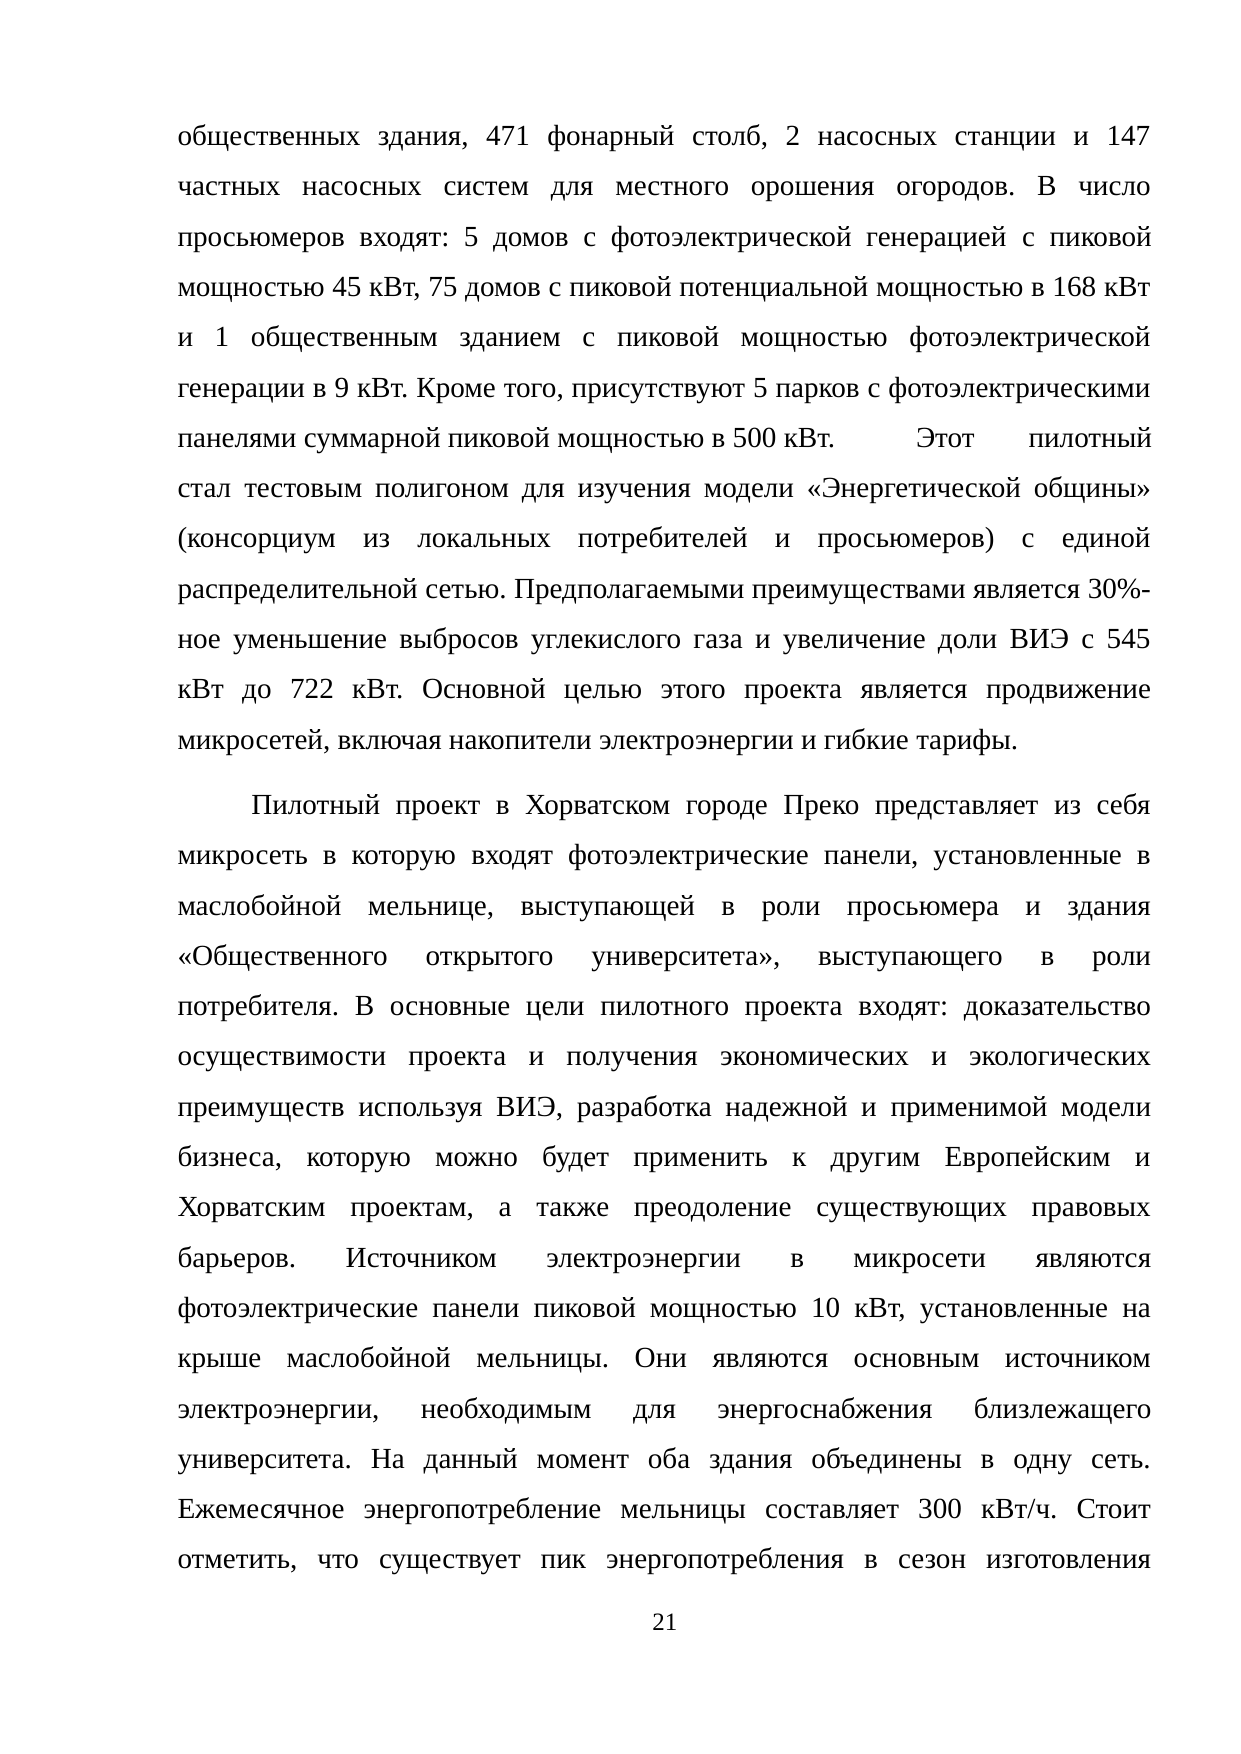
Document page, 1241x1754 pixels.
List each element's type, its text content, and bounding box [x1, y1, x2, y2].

text общественных здания, 471 фонарный столб, 2 насосных станции и 147 частных насосных систем для местного орошения огородов. В число просьюмеров входят: 5 домов с фотоэлектрической генерацией c пиковой мощностью 45 кВт, 75 домов с пиковой потенциальной мощностью в 168 кВт и 1 общественным зданием с пиковой мощностью фотоэлектрической генерации в 9 кВт. Кроме того, присутствуют 5 парков с фотоэлектрическими панелями суммарной пиковой мощностью в 500 кВт. Этот пилотный стал тестовым полигоном для изучения модели «Энергетической общины» (консорциум из локальных потребителей и просьюмеров) с единой распределительной сетью. Предполагаемыми преимуществами является 30%-ное уменьшение выбросов углекислого газа и увеличение доли ВИЭ с 545 кВт до 722 кВт. Основной целью этого проекта является продвижение микросетей, включая накопители электроэнергии и гибкие тарифы. [177, 118, 1152, 755]
text Пилотный проект в Хорватском городе Преко представляет из себя микросеть в которую входят фотоэлектрические панели, установленные в маслобойной мельнице, выступающей в роли просьюмера и здания «Общественного открытого университета», выступающего в роли потребителя. В основные цели пилотного проекта входят: доказательство осуществимости проекта и получения экономических и экологических преимуществ используя ВИЭ, разработка надежной и применимой модели бизнеса, которую можно будет применить к другим Европейским и Хорватским проектам, а также преодоление существующих правовых барьеров. Источником электроэнергии в микросети являются фотоэлектрические панели пиковой мощностью 10 кВт, установленные на крыше маслобойной мельницы. Они являются основным источником электроэнергии, необходимым для энергоснабжения близлежащего университета. На данный момент оба здания объединены в одну сеть. Ежемесячное энергопотребление мельницы составляет 300 кВт/ч. Стоит отметить, что существует пик энергопотребления в сезон изготовления [177, 787, 1152, 1575]
